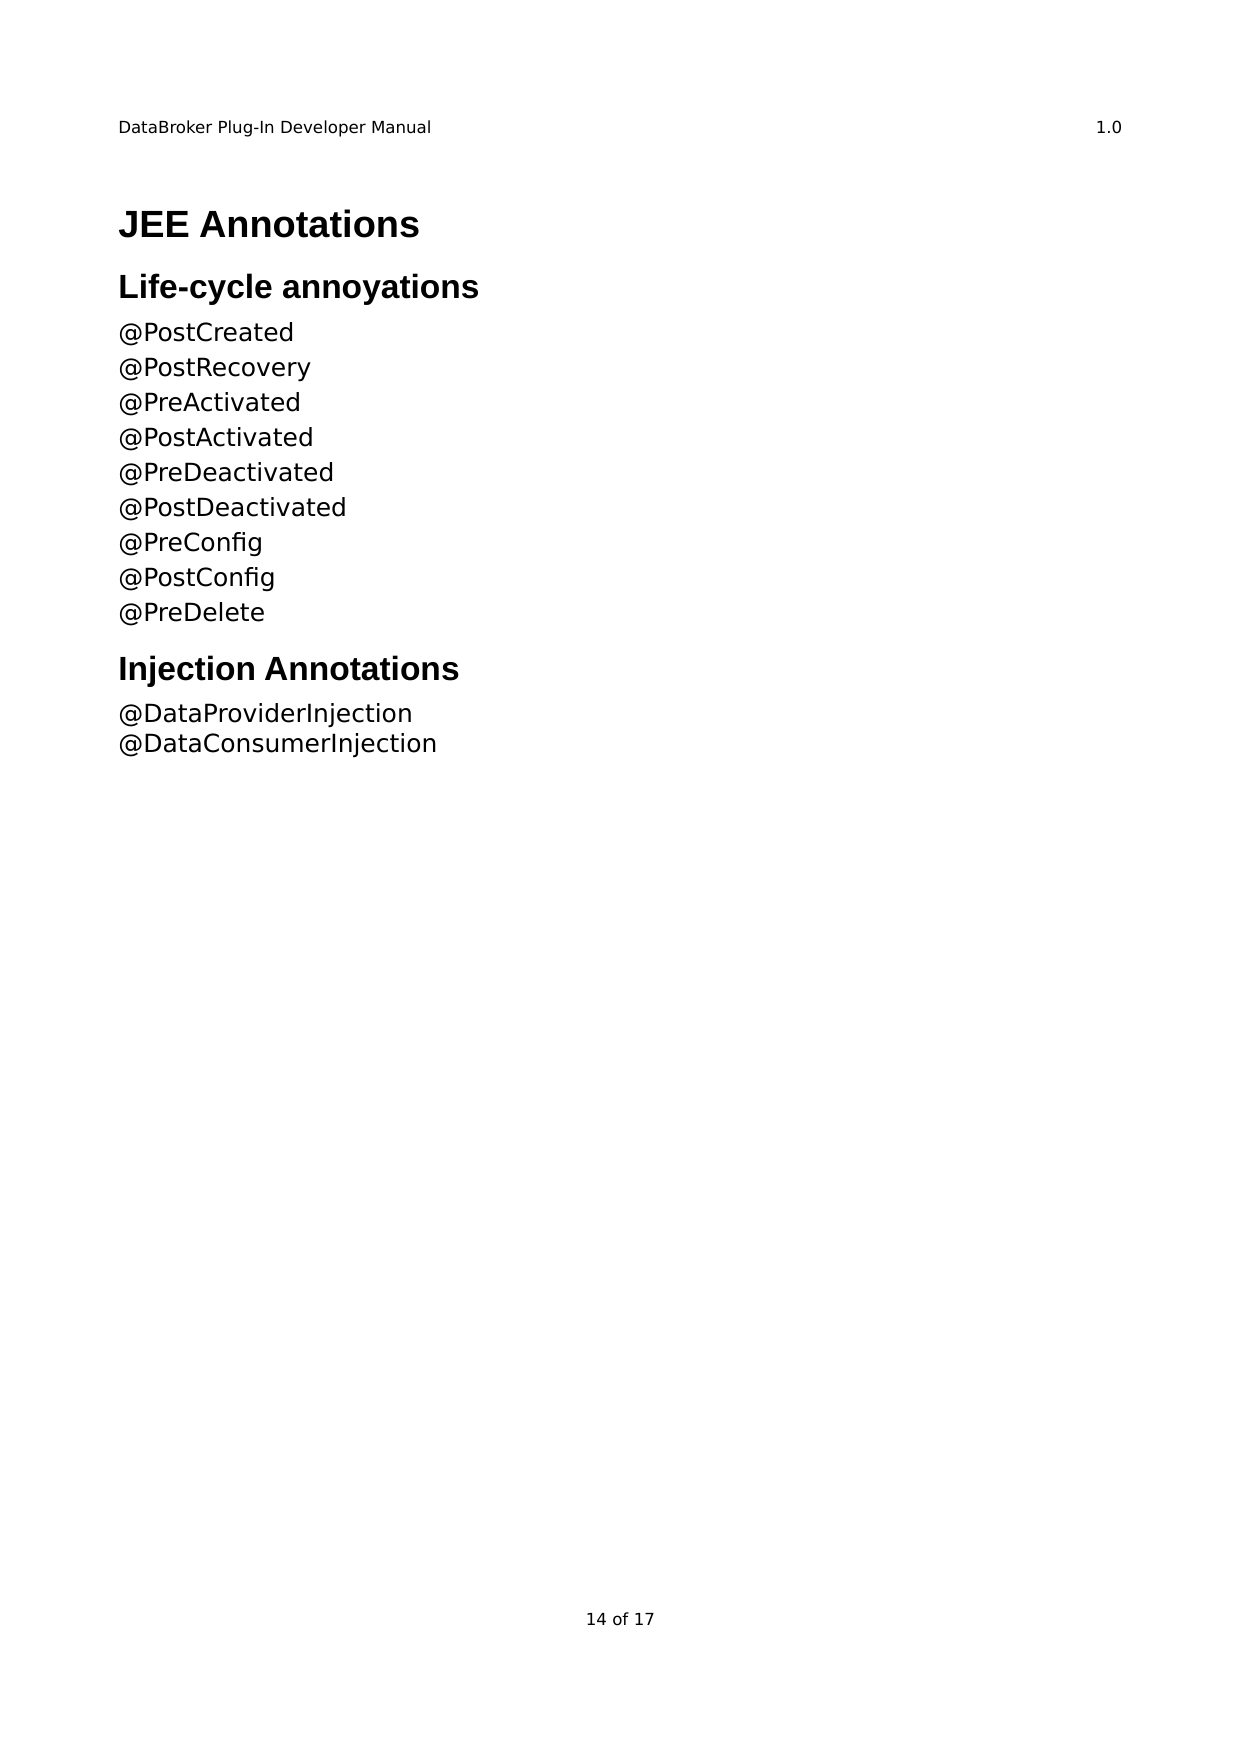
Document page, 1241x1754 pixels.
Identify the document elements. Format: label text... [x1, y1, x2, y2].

text @PostActivated [118, 423, 1122, 452]
text @PostConfig [118, 563, 1122, 593]
text @PreConfig [118, 528, 1122, 557]
text @PreActivated [118, 388, 1122, 417]
text @PostRecovery [118, 353, 1122, 382]
text @PreDelete [118, 598, 1122, 628]
text @DataProviderInjection [118, 700, 1122, 729]
text @PostDeactivated [118, 493, 1122, 522]
text @DataConsumerInjection [118, 729, 1122, 758]
subtitle JEE Annotations [118, 202, 1122, 246]
subtitle Life-cycle annoyations [118, 267, 1122, 305]
text @PreDeactivated [118, 458, 1122, 487]
text @PostCreated [118, 318, 1122, 347]
subtitle Injection Annotations [118, 648, 1122, 687]
